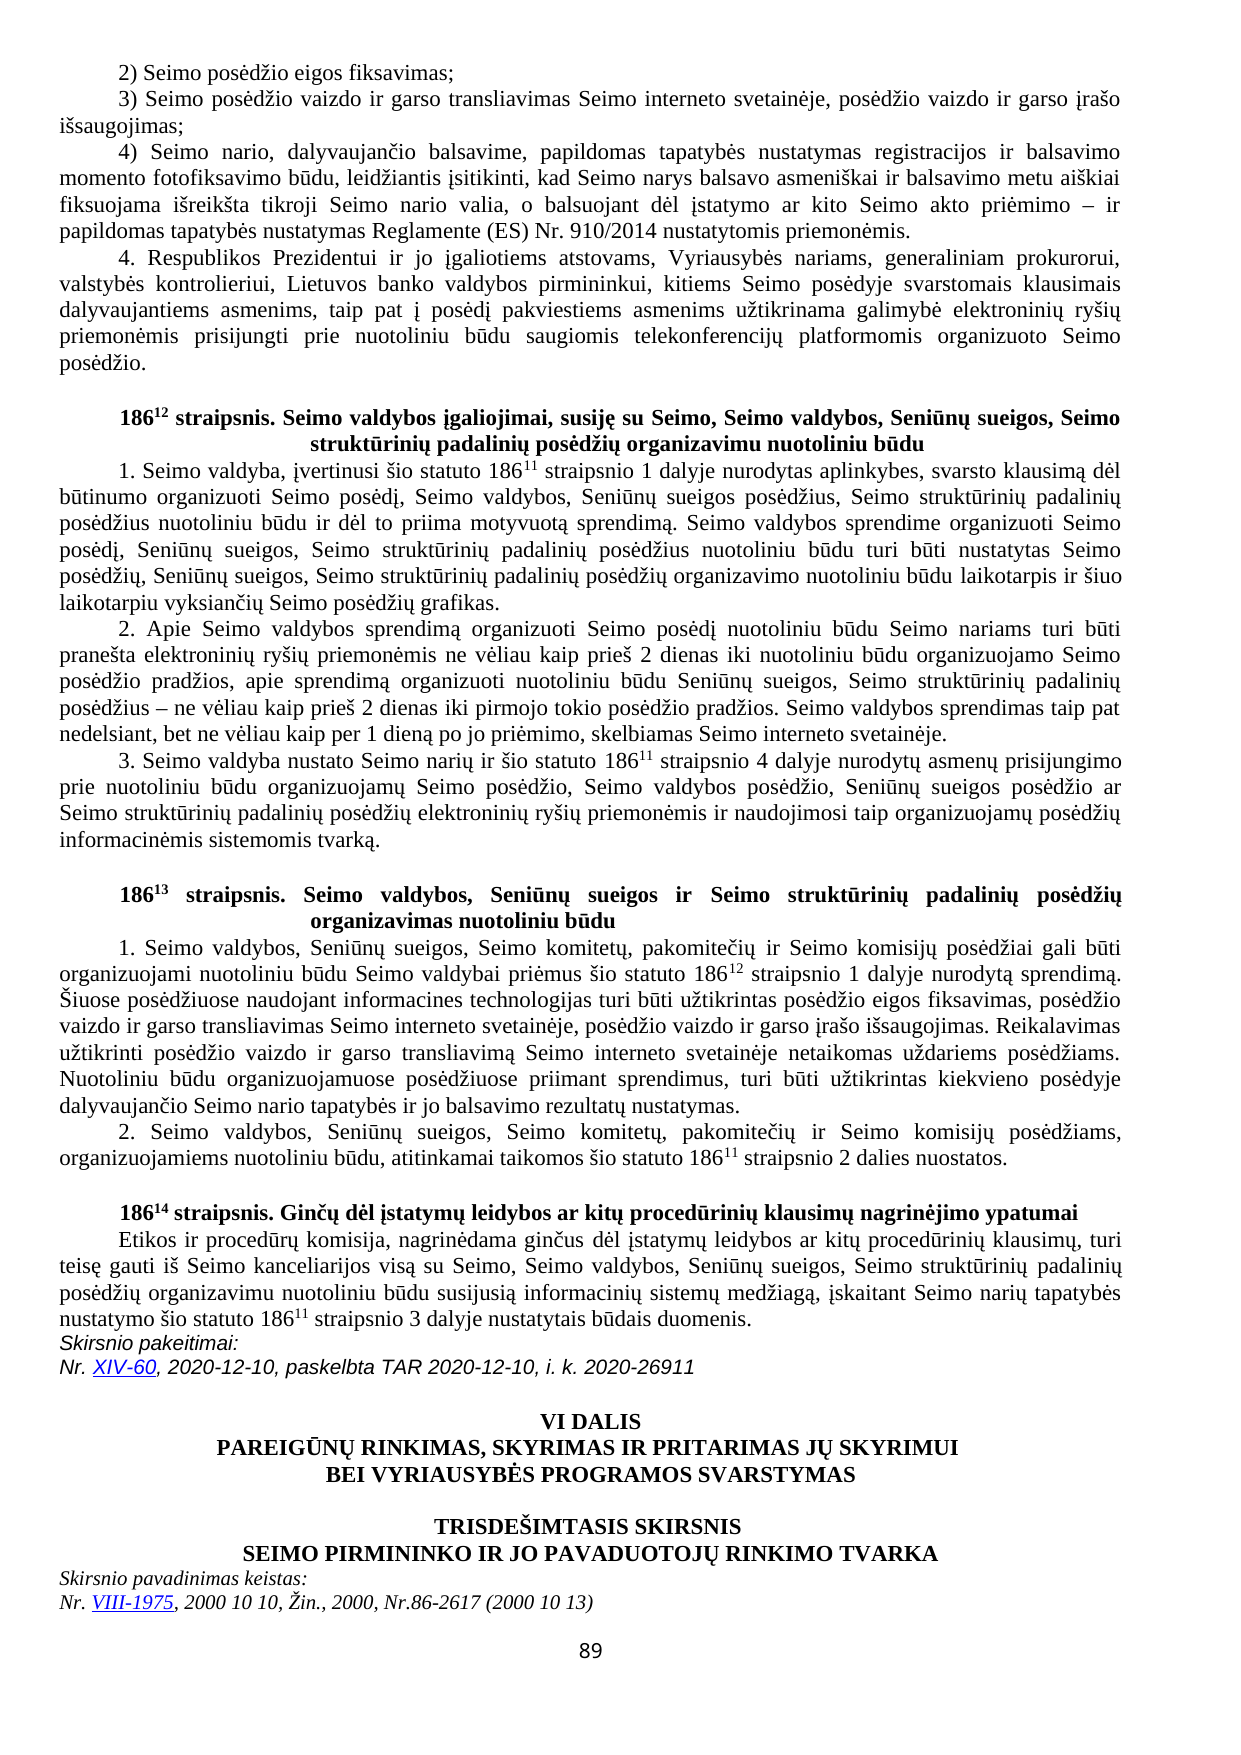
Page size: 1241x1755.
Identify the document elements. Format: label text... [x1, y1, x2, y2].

text 2) Seimo posėdžio eigos fiksavimas; [59, 59, 1122, 85]
text 4. Respublikos Prezidentui ir jo įgaliotiems atstovams, Vyriausybės nariams, generaliniam prokurorui, valstybės kontrolieriui, Lietuvos banko valdybos pirmininkui, kitiems Seimo posėdyje svarstomais klausimais dalyvaujantiems asmenims, taip pat į posėdį pakviestiems asmenims užtikrinama galimybė elektroninių ryšių priemonėmis prisijungti prie nuotoliniu būdu saugiomis telekonferencijų platformomis organizuoto Seimo posėdžio. [59, 243, 1122, 375]
text 3) Seimo posėdžio vaizdo ir garso transliavimas Seimo interneto svetainėje, posėdžio vaizdo ir garso įrašo išsaugojimas; [59, 85, 1122, 138]
text 18614 straipsnis. Ginčų dėl įstatymų leidybos ar kitų procedūrinių klausimų nagrinėjimo ypatumai [119, 1199, 1122, 1226]
text PAREIGŪNŲ RINKIMAS, SKYRIMAS IR PRITARIMAS JŲ SKYRIMUI [59, 1434, 1122, 1461]
text 1. Seimo valdybos, Seniūnų sueigos, Seimo komitetų, pakomitečių ir Seimo komisijų posėdžiai gali būti organizuojami nuotoliniu būdu Seimo valdybai priėmus šio statuto 18612 straipsnio 1 dalyje nurodytą sprendimą. Šiuose posėdžiuose naudojant informacines technologijas turi būti užtikrintas posėdžio eigos fiksavimas, posėdžio vaizdo ir garso transliavimas Seimo interneto svetainėje, posėdžio vaizdo ir garso įrašo išsaugojimas. Reikalavimas užtikrinti posėdžio vaizdo ir garso transliavimą Seimo interneto svetainėje netaikomas uždariems posėdžiams. Nuotoliniu būdu organizuojamuose posėdžiuose priimant sprendimus, turi būti užtikrintas kiekvieno posėdyje dalyvaujančio Seimo nario tapatybės ir jo balsavimo rezultatų nustatymas. [59, 933, 1122, 1118]
text Etikos ir procedūrų komisija, nagrinėdama ginčus dėl įstatymų leidybos ar kitų procedūrinių klausimų, turi teisę gauti iš Seimo kanceliarijos visą su Seimo, Seimo valdybos, Seniūnų sueigos, Seimo struktūrinių padalinių posėdžių organizavimu nuotoliniu būdu susijusią informacinių sistemų medžiagą, įskaitant Seimo narių tapatybės nustatymo šio statuto 18611 straipsnio 3 dalyje nustatytais būdais duomenis. [59, 1226, 1122, 1331]
text 1. Seimo valdyba, įvertinusi šio statuto 18611 straipsnio 1 dalyje nurodytas aplinkybes, svarsto klausimą dėl būtinumo organizuoti Seimo posėdį, Seimo valdybos, Seniūnų sueigos posėdžius, Seimo struktūrinių padalinių posėdžius nuotoliniu būdu ir dėl to priima motyvuotą sprendimą. Seimo valdybos sprendime organizuoti Seimo posėdį, Seniūnų sueigos, Seimo struktūrinių padalinių posėdžius nuotoliniu būdu turi būti nustatytas Seimo posėdžių, Seniūnų sueigos, Seimo struktūrinių padalinių posėdžių organizavimo nuotoliniu būdu laikotarpis ir šiuo laikotarpiu vyksiančių Seimo posėdžių grafikas. [59, 457, 1122, 615]
text 18612 straipsnis. Seimo valdybos įgaliojimai, susiję su Seimo, Seimo valdybos, Seniūnų sueigos, Seimo struktūrinių padalinių posėdžių organizavimu nuotoliniu būdu [119, 404, 1122, 457]
text BEI VYRIAUSYBĖS PROGRAMOS SVARSTYMAS [59, 1461, 1122, 1487]
text SEIMO PIRMININKO IR JO PAVADUOTOJŲ RINKIMO TVARKA [59, 1540, 1122, 1566]
text 4) Seimo nario, dalyvaujančio balsavime, papildomas tapatybės nustatymas registracijos ir balsavimo momento fotofiksavimo būdu, leidžiantis įsitikinti, kad Seimo narys balsavo asmeniškai ir balsavimo metu aiškiai fiksuojama išreikšta tikroji Seimo nario valia, o balsuojant dėl įstatymo ar kito Seimo akto priėmimo – ir papildomas tapatybės nustatymas Reglamente (ES) Nr. 910/2014 nustatytomis priemonėmis. [59, 138, 1122, 243]
text 3. Seimo valdyba nustato Seimo narių ir šio statuto 18611 straipsnio 4 dalyje nurodytų asmenų prisijungimo prie nuotoliniu būdu organizuojamų Seimo posėdžio, Seimo valdybos posėdžio, Seniūnų sueigos posėdžio ar Seimo struktūrinių padalinių posėdžių elektroninių ryšių priemonėmis ir naudojimosi taip organizuojamų posėdžių informacinėmis sistemomis tvarką. [59, 747, 1122, 852]
text TRISDEŠIMTASIS SKIRSNIS [59, 1513, 1122, 1540]
text Nr. XIV-60, 2020-12-10, paskelbta TAR 2020-12-10, i. k. 2020-26911 [59, 1355, 1122, 1379]
text 2. Seimo valdybos, Seniūnų sueigos, Seimo komitetų, pakomitečių ir Seimo komisijų posėdžiams, organizuojamiems nuotoliniu būdu, atitinkamai taikomos šio statuto 18611 straipsnio 2 dalies nuostatos. [59, 1118, 1122, 1171]
text VI DALIS [59, 1408, 1122, 1434]
text 2. Apie Seimo valdybos sprendimą organizuoti Seimo posėdį nuotoliniu būdu Seimo nariams turi būti pranešta elektroninių ryšių priemonėmis ne vėliau kaip prieš 2 dienas iki nuotoliniu būdu organizuojamo Seimo posėdžio pradžios, apie sprendimą organizuoti nuotoliniu būdu Seniūnų sueigos, Seimo struktūrinių padalinių posėdžius – ne vėliau kaip prieš 2 dienas iki pirmojo tokio posėdžio pradžios. Seimo valdybos sprendimas taip pat nedelsiant, bet ne vėliau kaip per 1 dieną po jo priėmimo, skelbiamas Seimo interneto svetainėje. [59, 615, 1122, 747]
text Nr. VIII-1975, 2000 10 10, Žin., 2000, Nr.86-2617 (2000 10 13) [59, 1590, 1122, 1614]
text 18613 straipsnis. Seimo valdybos, Seniūnų sueigos ir Seimo struktūrinių padalinių posėdžių organizavimas nuotoliniu būdu [119, 881, 1122, 933]
text Skirsnio pavadinimas keistas: [59, 1566, 1122, 1590]
text Skirsnio pakeitimai: [59, 1331, 1122, 1355]
